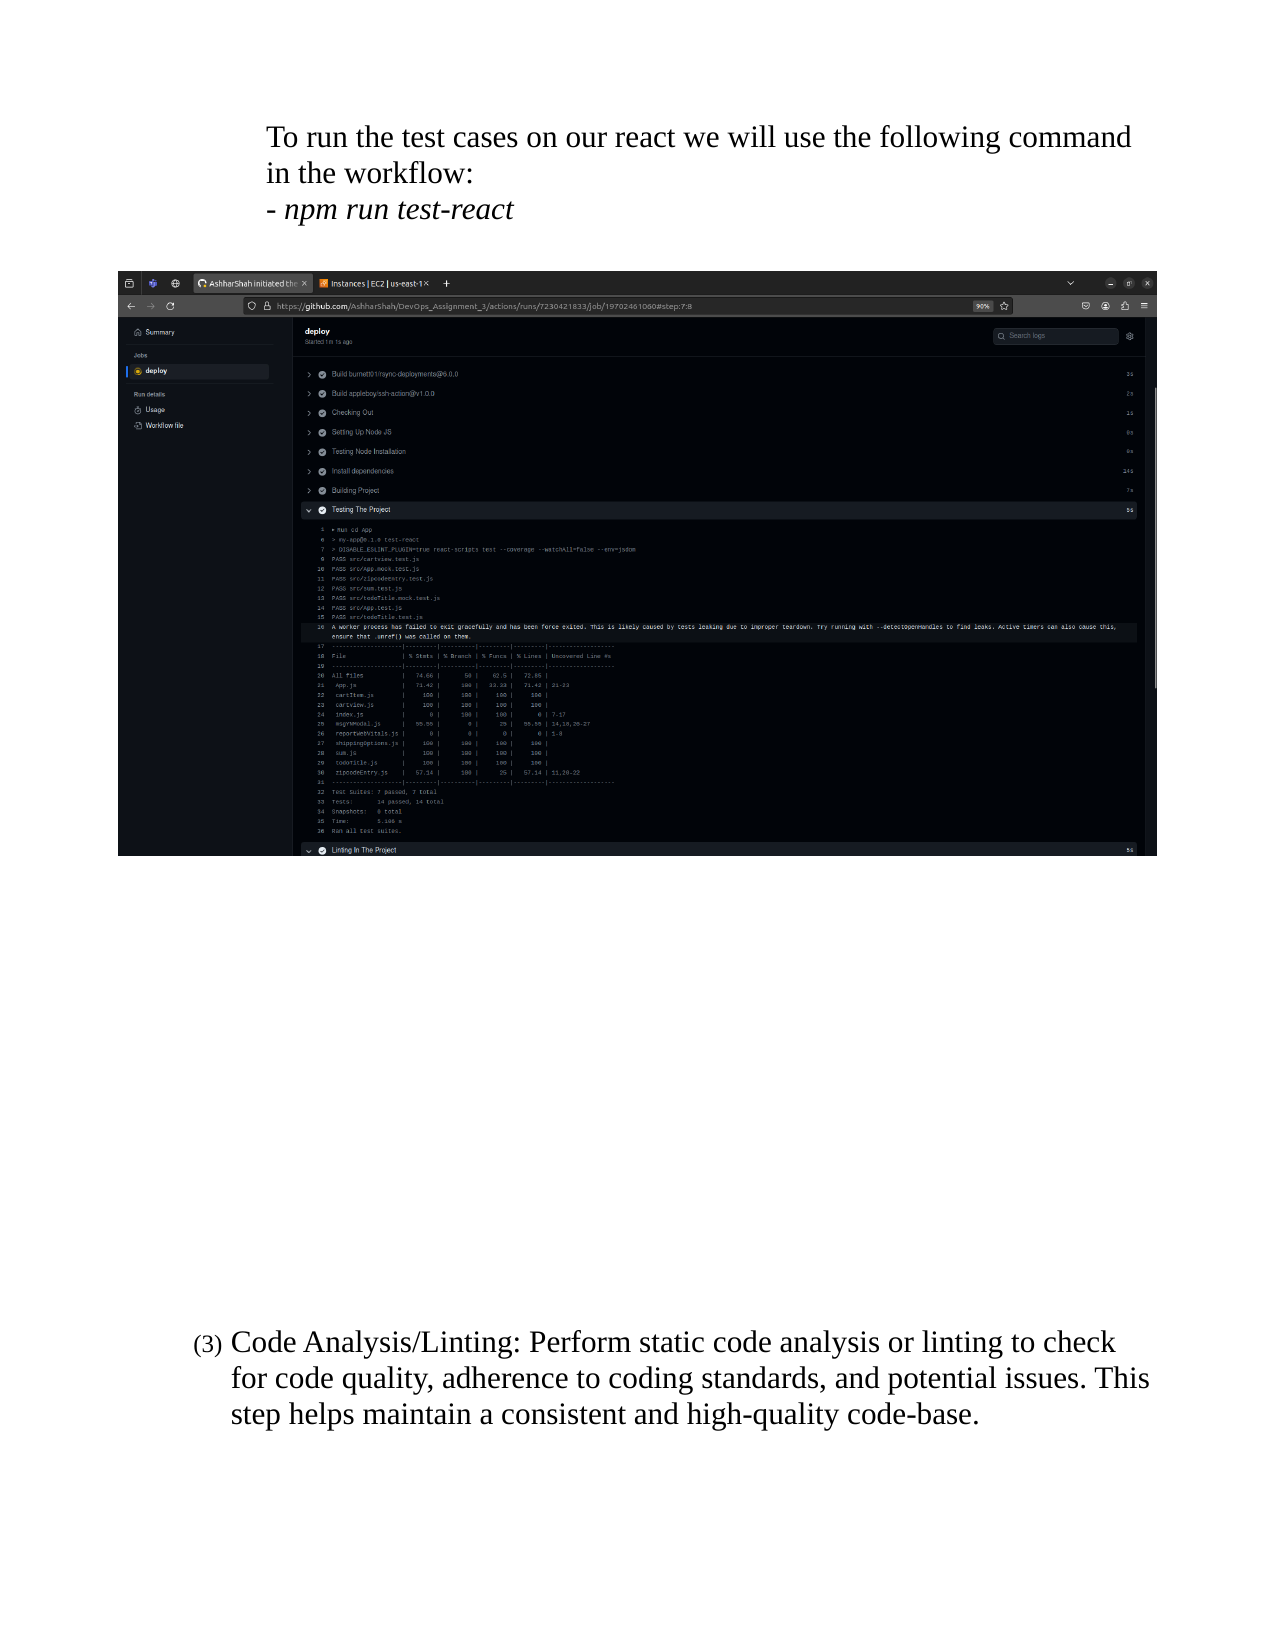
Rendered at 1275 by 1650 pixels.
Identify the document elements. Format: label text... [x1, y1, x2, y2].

text - npm run test-react [118, 190, 1157, 226]
text To run the test cases on our react we will use the following command in the workflow: [118, 118, 1157, 190]
picture [118, 271, 1157, 856]
list Code Analysis/Linting: Perform static code analysis or linting to check for code quality, adherence to coding standards, and potential issues. This step helps maintain a consistent and high-quality code-base. [193, 1323, 1157, 1431]
